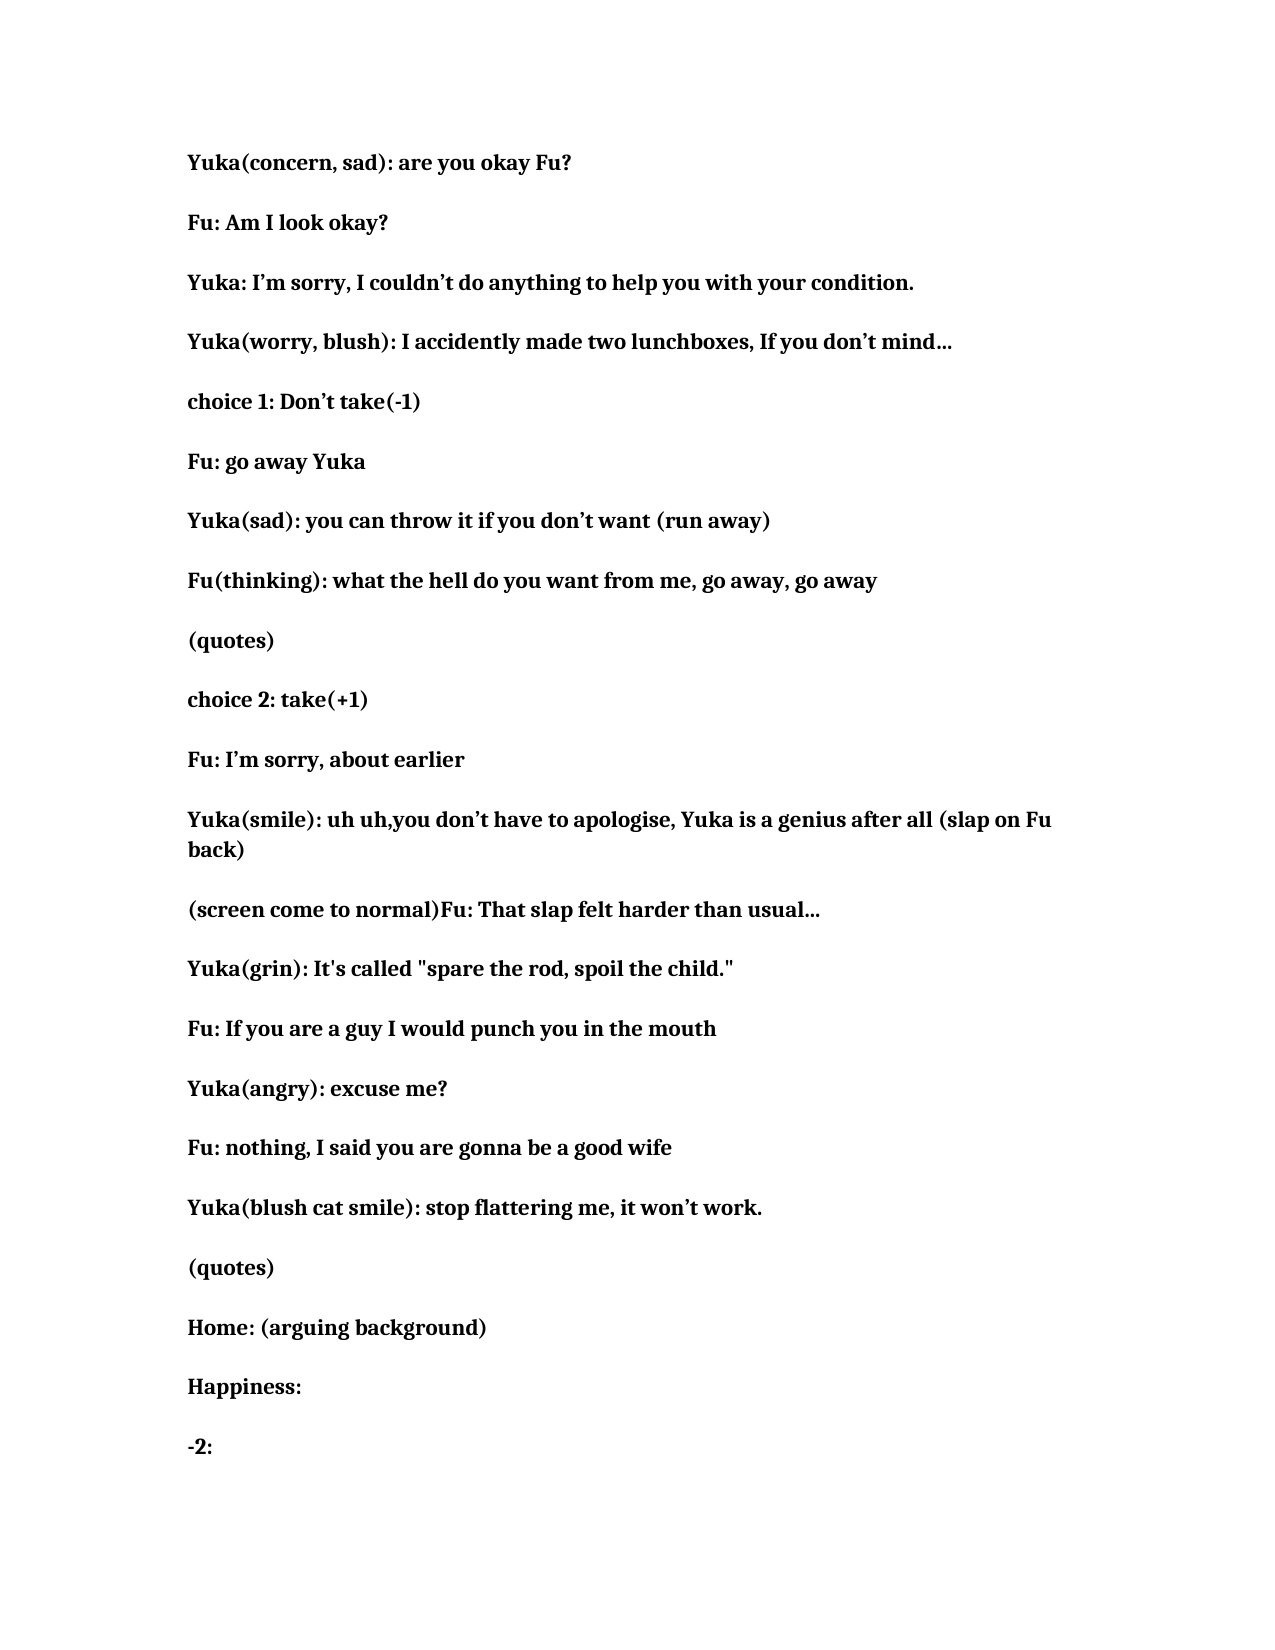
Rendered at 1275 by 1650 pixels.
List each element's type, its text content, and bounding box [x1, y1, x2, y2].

text Fu: nothing, I said you are gonna be a good wife [187, 1135, 1087, 1162]
text Yuka(worry, blush): I accidently made two lunchboxes, If you don’t mind… [187, 329, 1087, 355]
text Fu: Am I look okay? [187, 210, 1087, 236]
text choice 1: Don’t take(-1) [187, 389, 1087, 415]
text Home: (arguing background) [187, 1314, 1087, 1341]
text Yuka(grin): It's called "spare the rod, spoil the child." [187, 956, 1087, 982]
text choice 2: take(+1) [187, 687, 1087, 713]
text Fu: I’m sorry, about earlier [187, 747, 1087, 773]
text -2: [187, 1434, 1087, 1460]
text Yuka(concern, sad): are you okay Fu? [187, 150, 1087, 176]
text Yuka(angry): excuse me? [187, 1076, 1087, 1102]
text (quotes) [187, 627, 1087, 654]
text Fu(thinking): what the hell do you want from me, go away, go away [187, 568, 1087, 594]
text Yuka: I’m sorry, I couldn’t do anything to help you with your condition. [187, 269, 1087, 296]
text (quotes) [187, 1254, 1087, 1281]
text (screen come to normal)Fu: That slap felt harder than usual... [187, 896, 1087, 923]
text Yuka(smile): uh uh,you don’t have to apologise, Yuka is a genius after all (slap on Fu back) [187, 807, 1087, 863]
text Fu: go away Yuka [187, 448, 1087, 475]
text Yuka(sad): you can throw it if you don’t want (run away) [187, 508, 1087, 534]
text Yuka(blush cat smile): stop flattering me, it won’t work. [187, 1195, 1087, 1221]
text Fu: If you are a guy I would punch you in the mouth [187, 1016, 1087, 1042]
text Happiness: [187, 1374, 1087, 1400]
